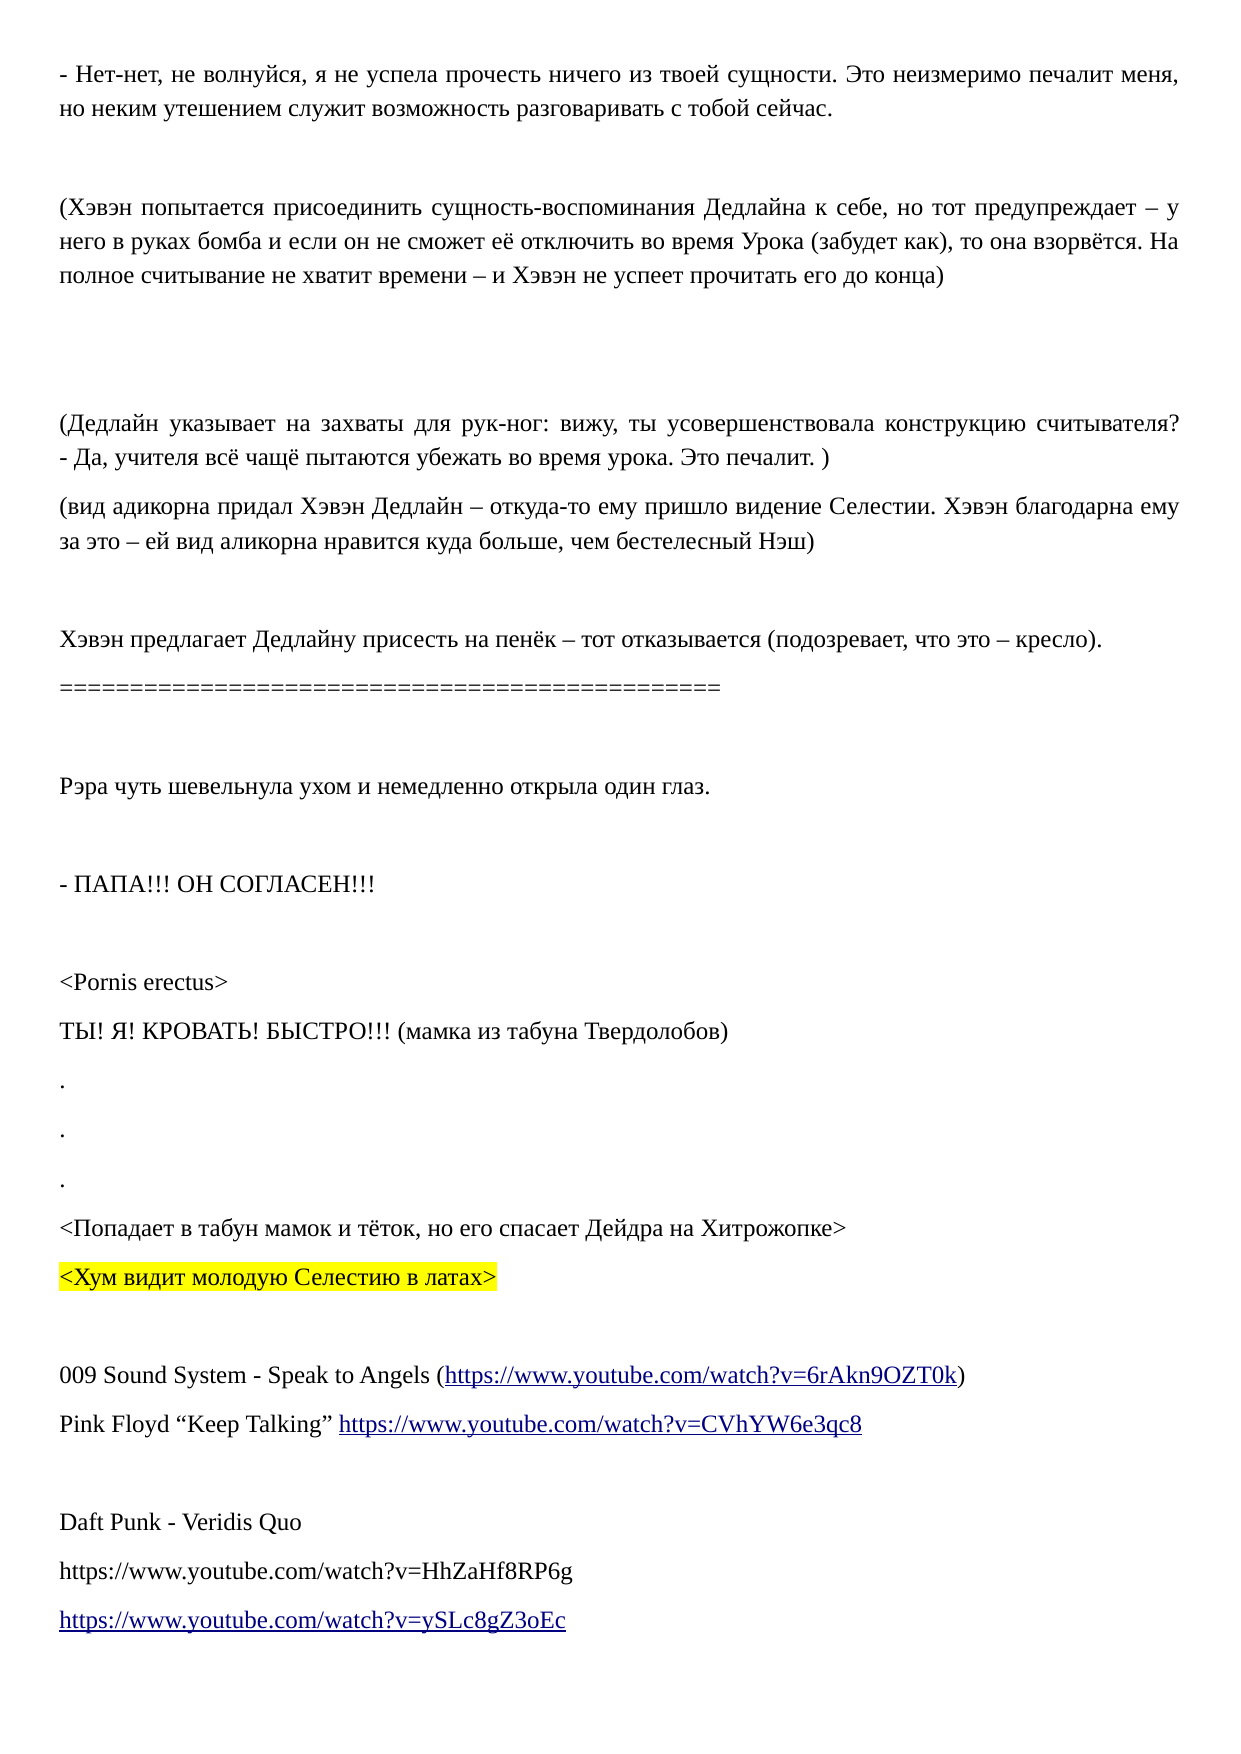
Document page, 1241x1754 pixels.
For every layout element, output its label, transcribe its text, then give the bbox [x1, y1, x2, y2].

text https://www.youtube.com/watch?v=HhZaHf8RP6g [59, 1556, 1181, 1585]
text Рэра чуть шевельнула ухом и немедленно открыла один глаз. [59, 771, 1181, 800]
text ТЫ! Я! КРОВАТЬ! БЫСТРО!!! (мамка из табуна Твердолобов) [59, 1016, 1181, 1045]
text . [59, 1066, 1181, 1094]
text Pink Floyd “Keep Talking” https://www.youtube.com/watch?v=CVhYW6e3qc8 [59, 1409, 1181, 1438]
text . [59, 1164, 1181, 1192]
text Хэвэн предлагает Дедлайну присесть на пенёк – тот отказывается (подозревает, что это – кресло). [59, 624, 1181, 653]
text <Хум видит молодую Селестию в латах> [59, 1262, 1181, 1291]
text Daft Punk - Veridis Quo [59, 1507, 1181, 1536]
text (Хэвэн попытается присоединить сущность-воспоминания Дедлайна к себе, но тот предупреждает – у него в руках бомба и если он не сможет её отключить во время Урока (забудет как), то она взорвётся. На полное считывание не хватит времени – и Хэвэн не успеет прочитать его до конца) [59, 192, 1181, 289]
text =============================================== [59, 673, 1181, 702]
text 009 Sound System - Speak to Angels (https://www.youtube.com/watch?v=6rAkn9OZT0k) [59, 1360, 1181, 1389]
text - ПАПА!!! ОН СОГЛАСЕН!!! [59, 869, 1181, 898]
text (вид адикорна придал Хэвэн Дедлайн – откуда-то ему пришло видение Селестии. Хэвэн благодарна ему за это – ей вид аликорна нравится куда больше, чем бестелесный Нэш) [59, 491, 1181, 554]
text . [59, 1114, 1181, 1143]
text https://www.youtube.com/watch?v=ySLc8gZ3oEc [59, 1605, 1181, 1634]
text <Pornis erectus> [59, 967, 1181, 996]
text (Дедлайн указывает на захваты для рук-ног: вижу, ты усовершенствовала конструкцию считывателя? - Да, учителя всё чащё пытаются убежать во время урока. Это печалит. ) [59, 408, 1181, 471]
text <Попадает в табун мамок и тёток, но его спасает Дейдра на Хитрожопке> [59, 1213, 1181, 1241]
text - Нет-нет, не волнуйся, я не успела прочесть ничего из твоей сущности. Это неизмеримо печалит меня, но неким утешением служит возможность разговаривать с тобой сейчас. [59, 59, 1181, 122]
